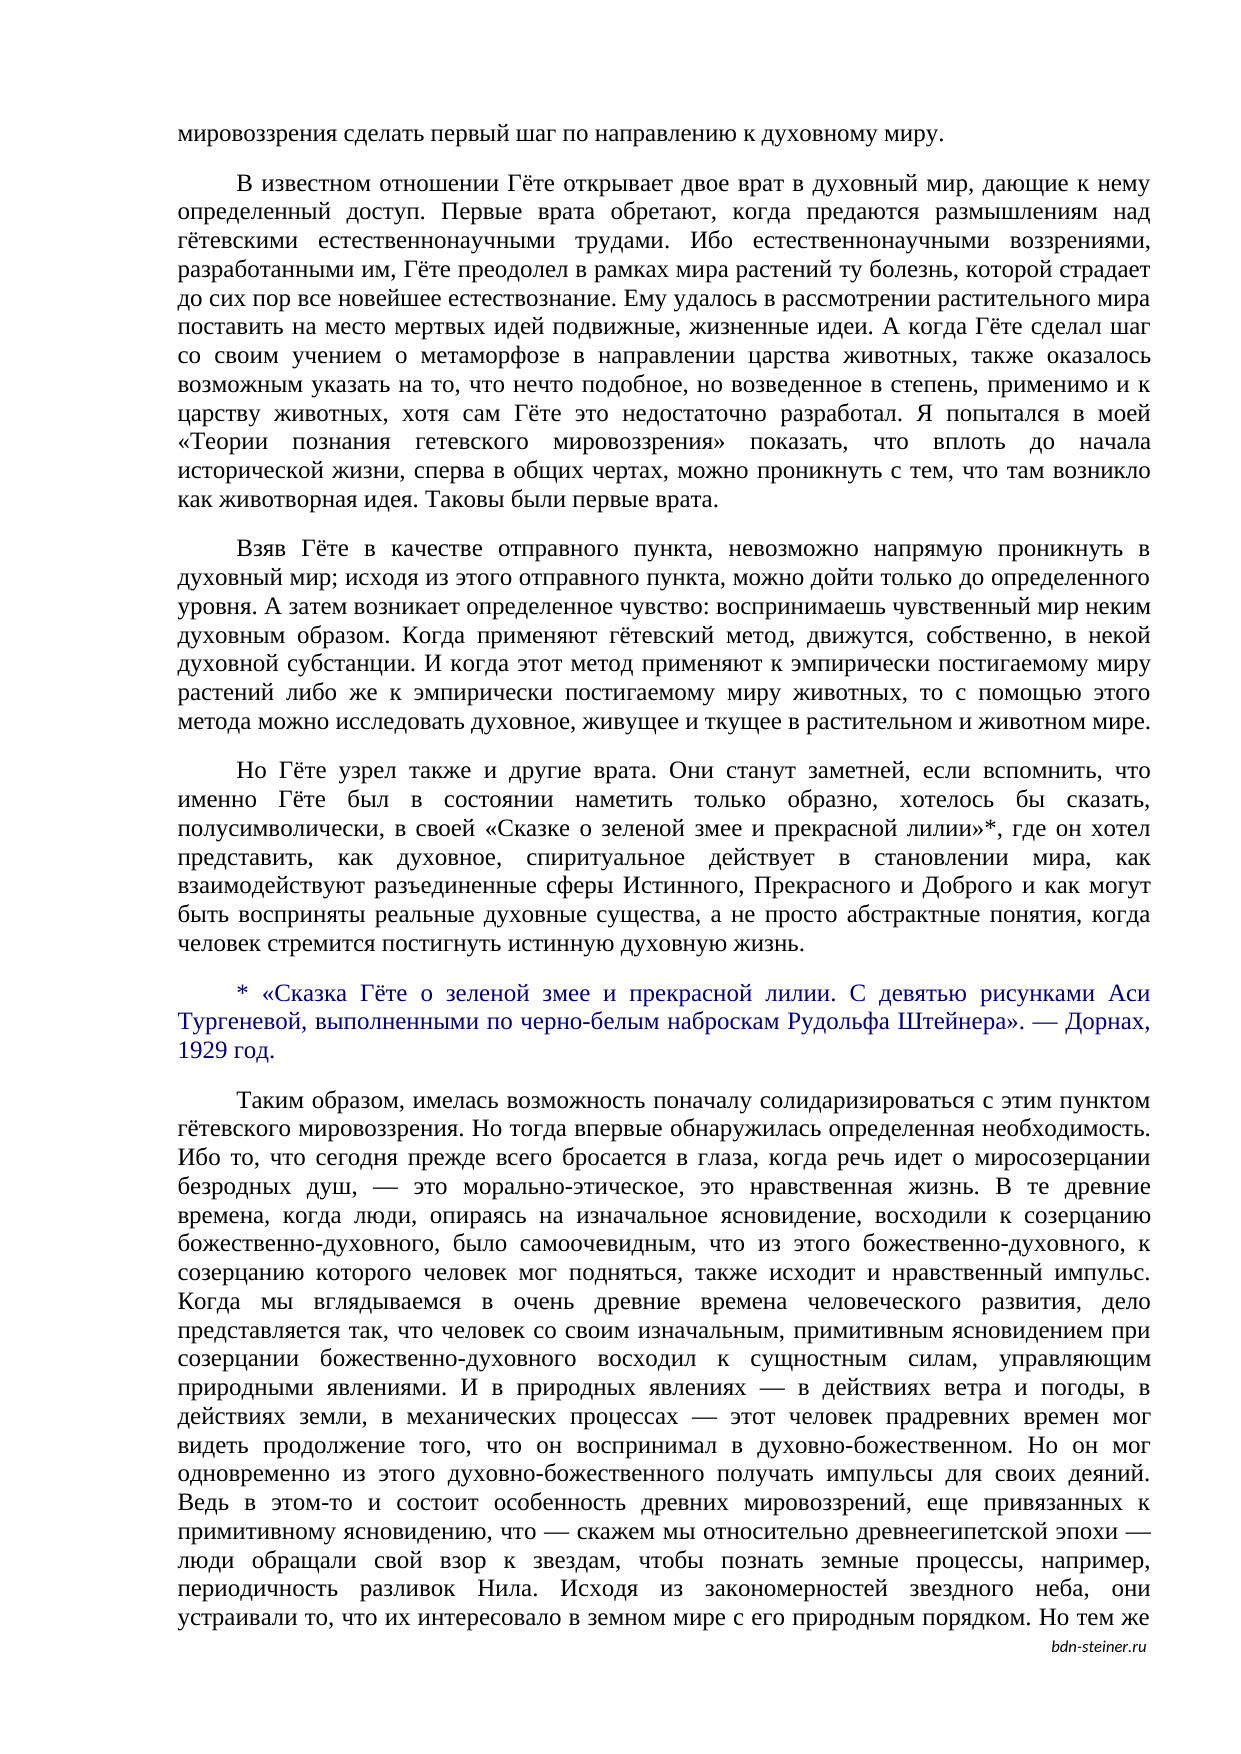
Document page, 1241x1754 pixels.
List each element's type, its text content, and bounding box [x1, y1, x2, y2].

text Но Гёте узрел также и другие врата. Они станут заметней, если вспомнить, что именно Гёте был в состоянии наметить только образно, хотелось бы сказать, полусимволически, в своей «Сказке о зеленой змее и прекрасной лилии»*, где он хотел представить, как духовное, спиритуальное действует в становлении мира, как взаимодействуют разъединенные сферы Истинного, Прекрасного и Доброго и как могут быть восприняты реальные духовные существа, а не просто абстрактные понятия, когда человек стремится постигнуть истинную духовную жизнь. [177, 756, 1152, 957]
text В известном отношении Гёте открывает двое врат в духовный мир, дающие к нему определенный доступ. Первые врата обретают, когда предаются размышлениям над гётевскими естественнонаучными трудами. Ибо естественнонаучными воззрениями, разработанными им, Гёте преодолел в рамках мира растений ту болезнь, которой страдает до сих пор все новейшее естествознание. Ему удалось в рассмотрении растительного мира поставить на место мертвых идей подвижные, жизненные идеи. А когда Гёте сделал шаг со своим учением о метаморфозе в направлении царства животных, также оказалось возможным указать на то, что нечто подобное, но возведенное в степень, применимо и к царству животных, хотя сам Гёте это недостаточно разработал. Я попытался в моей «Теории познания гетевского мировоззрения» показать, что вплоть до начала исторической жизни, сперва в общих чертах, можно проникнуть с тем, что там возникло как животворная идея. Таковы были первые врата. [177, 168, 1152, 513]
text Таким образом, имелась возможность поначалу солидаризироваться с этим пунктом гётевского мировоззрения. Но тогда впервые обнаружилась определенная необходимость. Ибо то, что сегодня прежде всего бросается в глаза, когда речь идет о миросозерцании безродных душ, — это морально-этическое, это нравственная жизнь. В те древние времена, когда люди, опираясь на изначальное ясновидение, восходили к созерцанию божественно-духовного, было самоочевидным, что из этого божественно-духовного, к созерцанию которого человек мог подняться, также исходит и нравственный импульс. Когда мы вглядываемся в очень древние времена человеческого развития, дело представляется так, что человек со своим изначальным, примитивным ясновидением при созерцании божественно-духовного восходил к сущностным силам, управляющим природными явлениями. И в природных явлениях — в действиях ветра и погоды, в действиях земли, в механических процессах — этот человек прадревних времен мог видеть продолжение того, что он воспринимал в духовно-божественном. Но он мог одновременно из этого духовно-божественного получать импульсы для своих деяний. Ведь в этом-то и состоит особенность древних мировоззрений, еще привязанных к примитивному ясновидению, что — скажем мы относительно древнеегипетской эпохи — люди обращали свой взор к звездам, чтобы познать земные процессы, например, периодичность разливок Нила. Исходя из закономерностей звездного неба, они устраивали то, что их интересовало в земном мире с его природным порядком. Но тем же [177, 1085, 1152, 1631]
text Взяв Гёте в качестве отправного пункта, невозможно напрямую проникнуть в духовный мир; исходя из этого отправного пункта, можно дойти только до определенного уровня. А затем возникает определенное чувство: воспринимаешь чувственный мир неким духовным образом. Когда применяют гётевский метод, движутся, собственно, в некой духовной субстанции. И когда этот метод применяют к эмпирически постигаемому миру растений либо же к эмпирически постигаемому миру животных, то с помощью этого метода можно исследовать духовное, живущее и ткущее в растительном и животном мире. [177, 533, 1152, 735]
text * «Сказка Гёте о зеленой змее и прекрасной лилии. С девятью рисунками Аси Тургеневой, выполненными по черно-белым наброскам Рудольфа Штейнера». — Дорнах, 1929 год. [177, 978, 1152, 1064]
text мировоззрения сделать первый шаг по направлению к духовному миру. [177, 118, 1152, 147]
